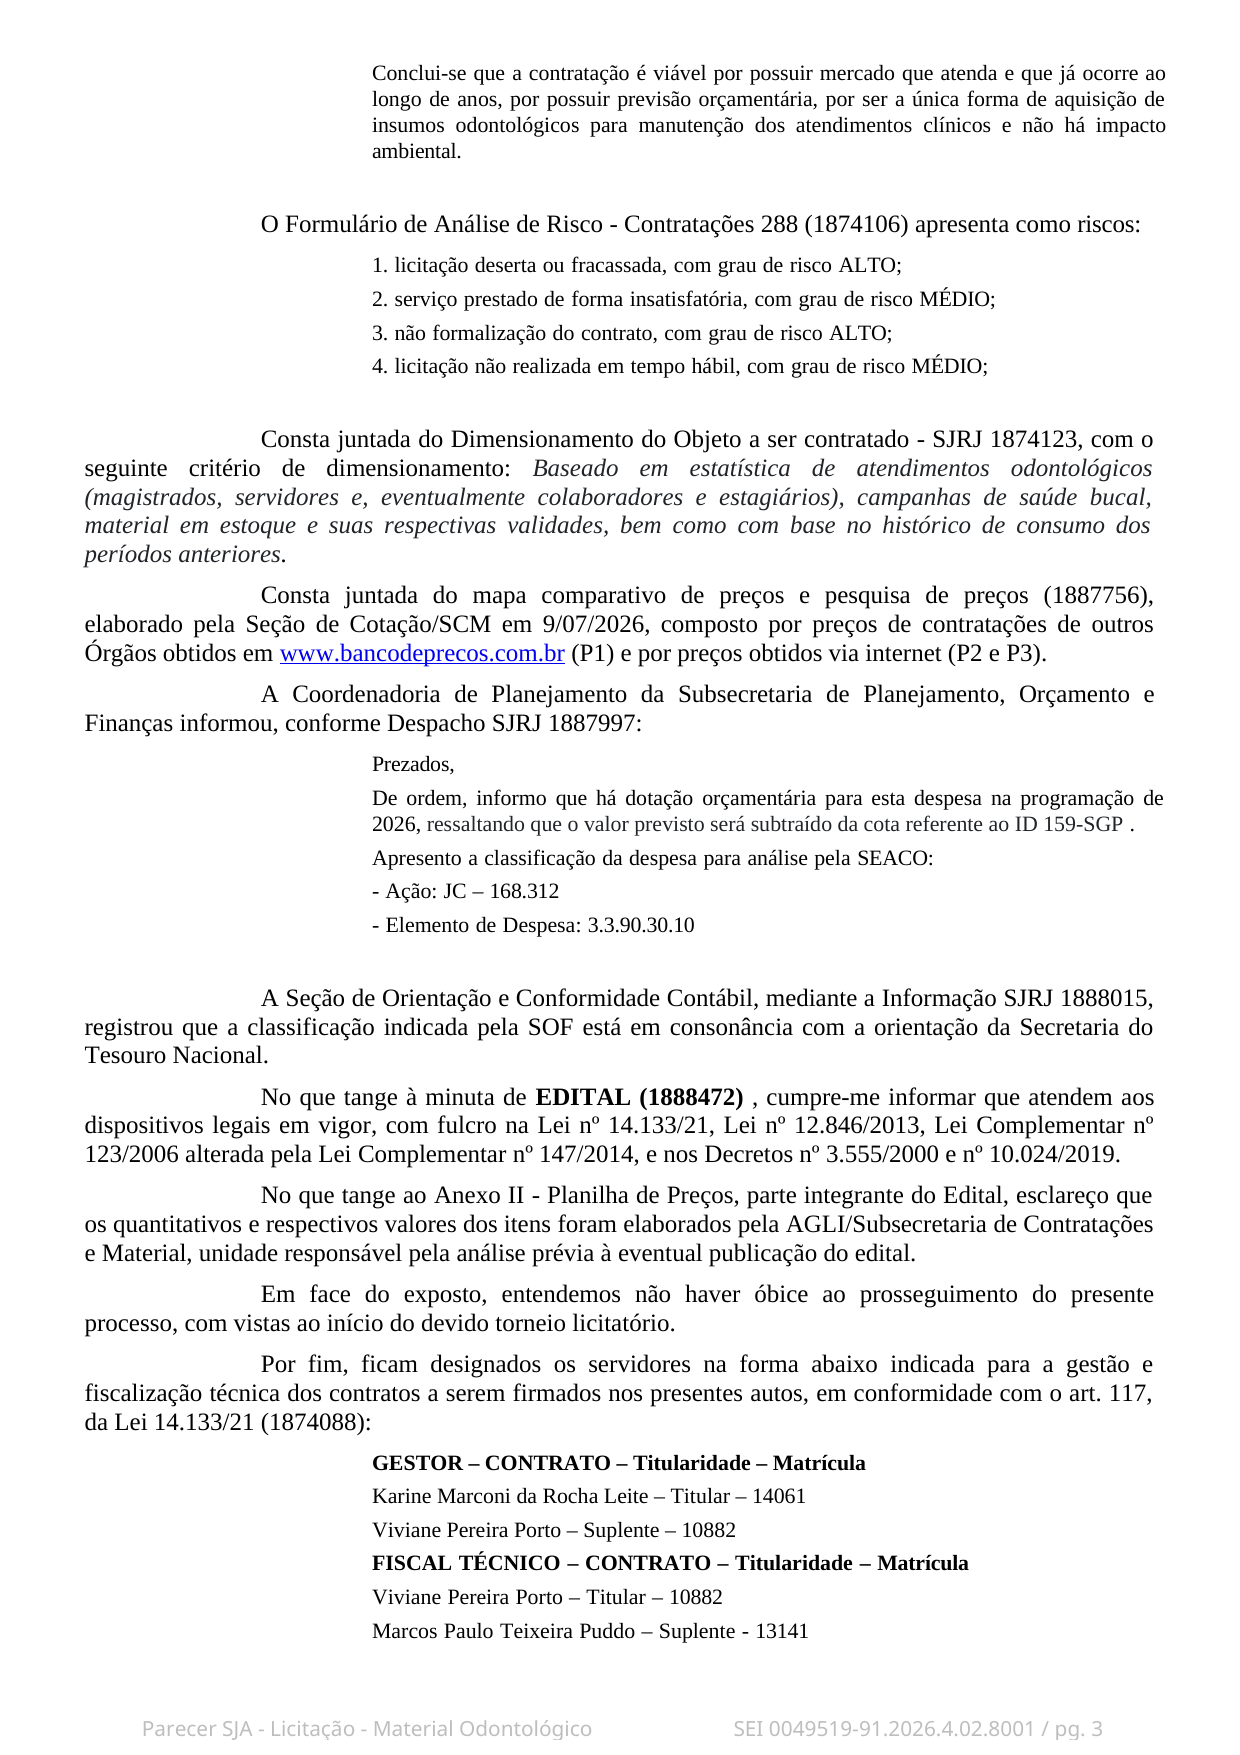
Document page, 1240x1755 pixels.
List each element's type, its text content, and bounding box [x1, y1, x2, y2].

text Em face do exposto, entendemos não haver óbice ao prosseguimento do presente processo, com vistas ao início do devido torneio licitatório. [84, 1279, 1155, 1337]
text Viviane Pereira Porto – Titular – 10882 [372, 1584, 1181, 1609]
list não formalização do contrato, com grau de risco ALTO; [372, 319, 1181, 345]
text De ordem, informo que há dotação orçamentária para esta despesa na programação de 2026, ressaltando que o valor previsto será subtraído da cota referente ao ID 159-SGP . [372, 785, 1181, 836]
text A Seção de Orientação e Conformidade Contábil, mediante a Informação SJRJ 1888015, registrou que a classificação indicada pela SOF está em consonância com a orientação da Secretaria do Tesouro Nacional. [84, 983, 1155, 1069]
text GESTOR – CONTRATO – Titularidade – Matrícula Karine Marconi da Rocha Leite – Titular – 14061 Viviane Pereira Porto – Suplente – 10882 [372, 1450, 876, 1542]
text Por fim, ficam designados os servidores na forma abaixo indicada para a gestão e fiscalização técnica dos contratos a serem firmados nos presentes autos, em conformidade com o art. 117, da Lei 14.133/21 (1874088): [84, 1349, 1154, 1436]
list licitação não realizada em tempo hábil, com grau de risco MÉDIO; [372, 353, 1181, 378]
text - Ação: JC – 168.312 [372, 878, 1181, 903]
text - Elemento de Despesa: 3.3.90.30.10 [372, 912, 1181, 937]
text O Formulário de Análise de Risco - Contratações 288 (1874106) apresenta como riscos: [261, 209, 1181, 238]
text A Coordenadoria de Planejamento da Subsecretaria de Planejamento, Orçamento e Finanças informou, conforme Despacho SJRJ 1887997: [84, 679, 1155, 737]
list serviço prestado de forma insatisfatória, com grau de risco MÉDIO; [372, 286, 1181, 311]
text No que tange ao Anexo II - Planilha de Preços, parte integrante do Edital, esclareço que os quantitativos e respectivos valores dos itens foram elaborados pela AGLI/Subsecretaria de Contratações e Material, unidade responsável pela análise prévia à eventual publicação do edital. [84, 1181, 1154, 1267]
text Marcos Paulo Teixeira Puddo – Suplente - 13141 [372, 1618, 1181, 1643]
list licitação deserta ou fracassada, com grau de risco ALTO; [372, 252, 1181, 277]
text Prezados, [372, 751, 1181, 776]
text No que tange à minuta de EDITAL (1888472) , cumpre-me informar que atendem aos dispositivos legais em vigor, com fulcro na Lei nº 14.133/21, Lei nº 12.846/2013, Lei Complementar nº 123/2006 alterada pela Lei Complementar nº 147/2014, e nos Decretos nº 3.555/2000 e nº 10.024/2019. [84, 1082, 1155, 1168]
text Consta juntada do mapa comparativo de preços e pesquisa de preços (1887756), elaborado pela Seção de Cotação/SCM em 9/07/2026, composto por preços de contratações de outros Órgãos obtidos em www.bancodeprecos.com.br (P1) e por preços obtidos via internet (P2 e P3). [84, 581, 1155, 667]
text Conclui-se que a contratação é viável por possuir mercado que atenda e que já ocorre ao longo de anos, por possuir previsão orçamentária, por ser a única forma de aquisição de insumos odontológicos para manutenção dos atendimentos clínicos e não há impacto ambiental. [372, 60, 1167, 163]
text FISCAL TÉCNICO – CONTRATO – Titularidade – Matrícula [372, 1550, 1181, 1576]
text Apresento a classificação da despesa para análise pela SEACO: [372, 844, 1181, 870]
text Consta juntada do Dimensionamento do Objeto a ser contratado - SJRJ 1874123, com o seguinte critério de dimensionamento: Baseado em estatística de atendimentos odontológicos (magistrados, servidores e, eventualmente colaboradores e estagiários), campanhas de saúde bucal, material em estoque e suas respectivas validades, bem como com base no histórico de consumo dos períodos anteriores. [84, 424, 1155, 568]
